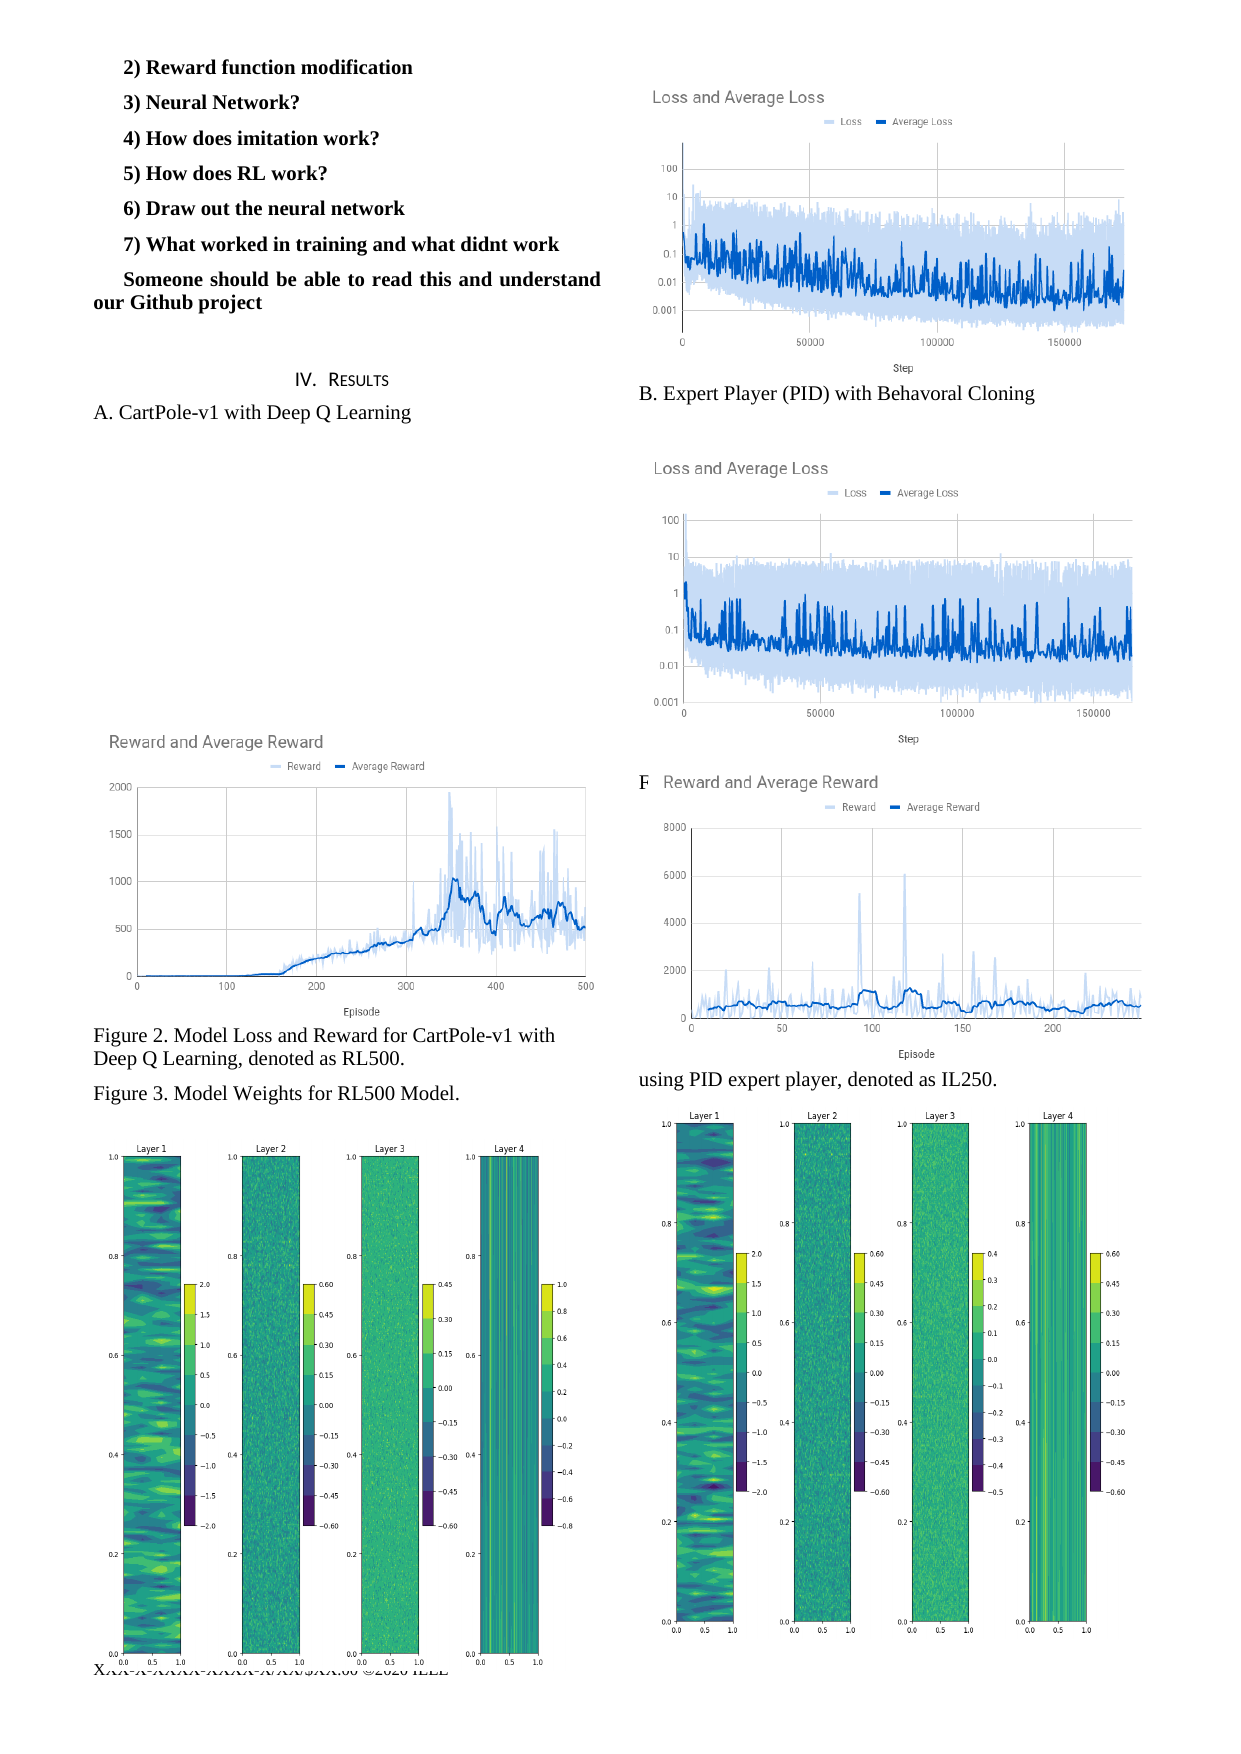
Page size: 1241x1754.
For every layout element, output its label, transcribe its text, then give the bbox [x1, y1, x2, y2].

picture [103, 1139, 576, 1671]
text 7) What worked in training and what didnt work [93, 233, 601, 256]
text Figure 3. Model Weights for RL500 Model. [93, 1082, 601, 1128]
picture [93, 725, 595, 1024]
text A. CartPole-v1 with Deep Q Learning [93, 399, 601, 424]
text 6) Draw out the neural network [93, 197, 601, 220]
picture [638, 445, 1157, 1069]
text 2) Reward function modification [93, 56, 601, 79]
text 3) Neural Network? [93, 92, 601, 114]
picture [638, 73, 1133, 382]
text Figure 2. Model Loss and Reward for CartPole-v1 with Deep Q Learning, denoted as RL500. [93, 703, 601, 1070]
text Someone should be able to read this and understand our Github project [93, 268, 601, 314]
text B. Expert Player (PID) with Behavoral Cloning [639, 56, 1147, 404]
subtitle Results [93, 366, 601, 391]
text 4) How does imitation work? [93, 127, 601, 150]
picture [657, 1107, 1130, 1639]
text 5) How does RL work? [93, 162, 601, 185]
text Figure 4. Model Loss and Reward for Behavioral Cloning using PID expert player, denoted as IL250. [639, 776, 1147, 1091]
